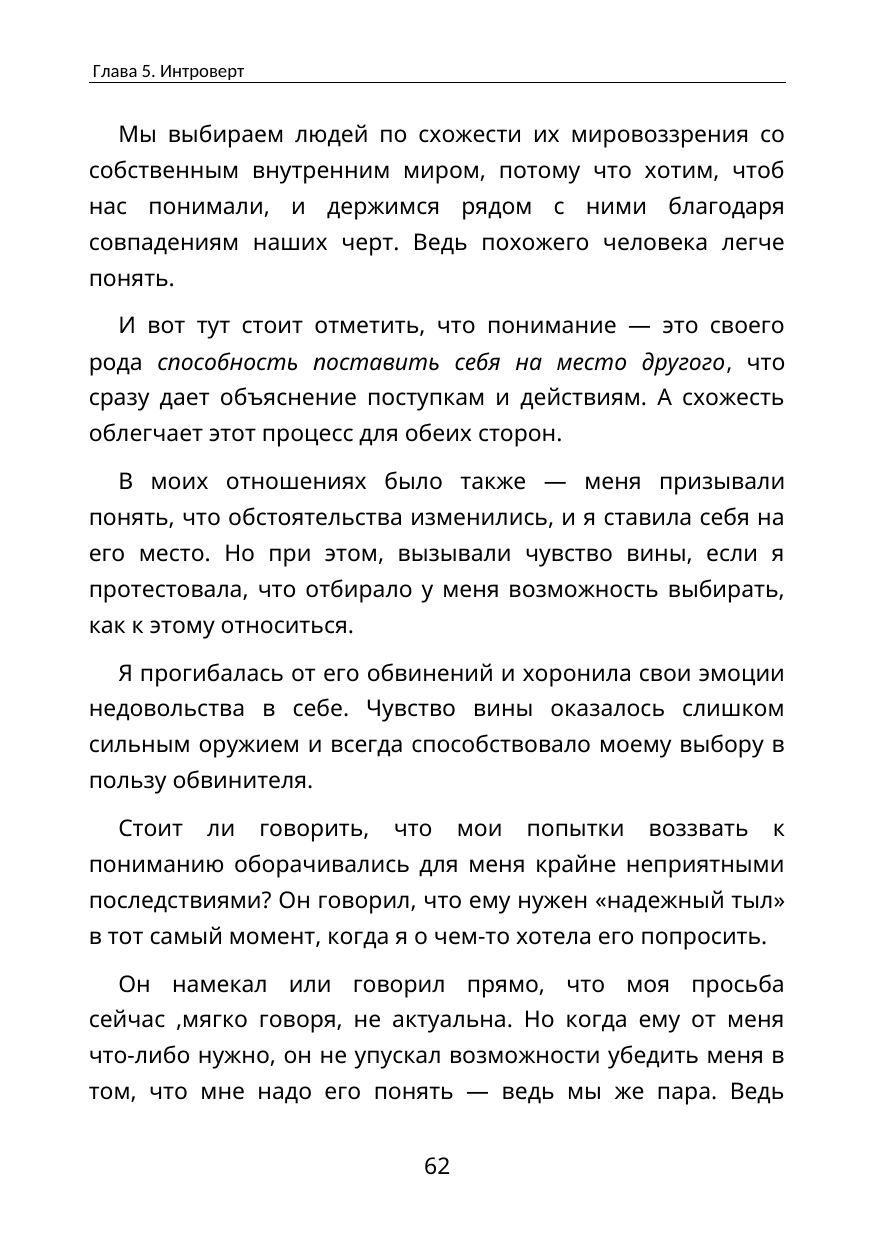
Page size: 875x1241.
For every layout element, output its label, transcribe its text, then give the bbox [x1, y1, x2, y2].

text Он намекал или говорил прямо, что моя просьба сейчас ,мягко говоря, не актуальна. Но когда ему от меня что-либо нужно, он не упускал возможности убедить меня в том, что мне надо его понять — ведь мы же пара. Ведь [88, 967, 786, 1107]
text Мы выбираем людей по схожести их мировоззрения со собственным внутренним миром, потому что хотим, чтоб нас понимали, и держимся рядом с ними благодаря совпадениям наших черт. Ведь похожего человека легче понять. [88, 118, 786, 293]
text В моих отношениях было также — меня призывали понять, что обстоятельства изменились, и я ставила себя на его место. Но при этом, вызывали чувство вины, если я протестовала, что отбирало у меня возможность выбирать, как к этому относиться. [88, 465, 786, 640]
text И вот тут стоит отметить, что понимание — это своего рода способность поставить себя на место другого, что сразу дает объяснение поступкам и действиям. А схожесть облегчает этот процесс для обеих сторон. [88, 309, 786, 448]
text Стоит ли говорить, что мои попытки воззвать к пониманию оборачивались для меня крайне неприятными последствиями? Он говорил, что ему нужен «надежный тыл» в тот самый момент, когда я о чем-то хотела его попросить. [88, 812, 786, 951]
text Я прогибалась от его обвинений и хоронила свои эмоции недовольства в себе. Чувство вины оказалось слишком сильным оружием и всегда способствовало моему выбору в пользу обвинителя. [88, 656, 786, 796]
